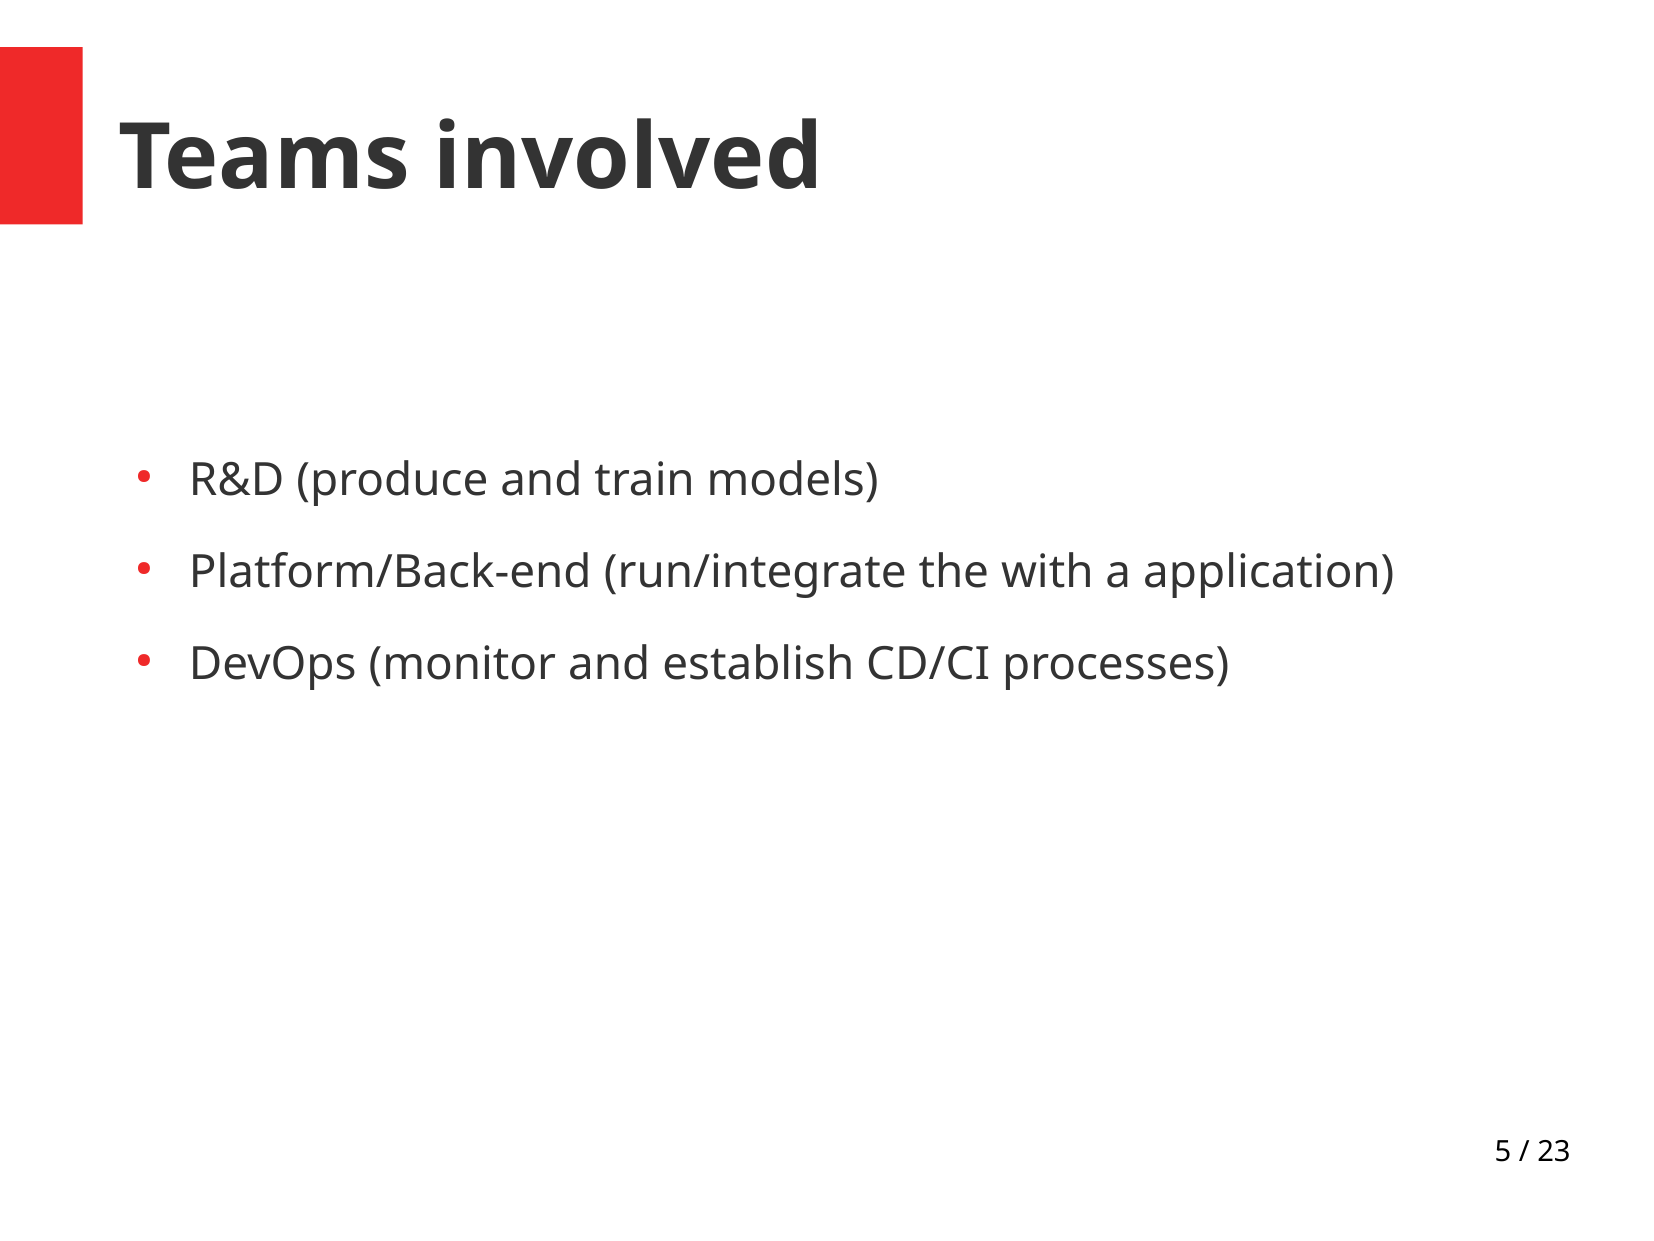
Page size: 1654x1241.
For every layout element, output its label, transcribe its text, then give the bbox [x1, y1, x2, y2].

list R&D (produce and train models) Platform/Back-end (run/integrate the with a application) DevOps (monitor and establish CD/CI processes) [118, 354, 1536, 1074]
title Teams involved [118, 49, 1571, 257]
